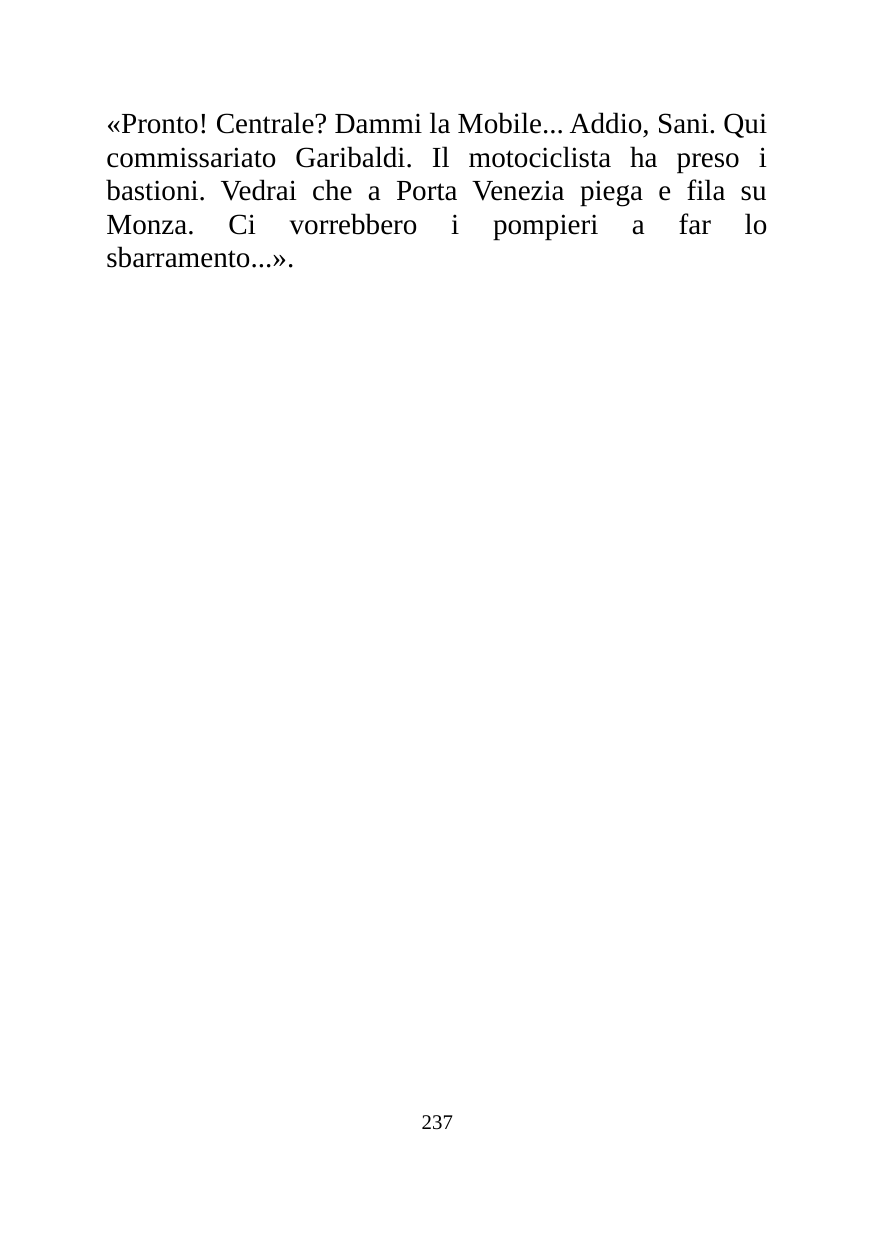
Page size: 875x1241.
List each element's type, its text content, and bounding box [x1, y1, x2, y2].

text «Pronto! Centrale? Dammi la Mobile... Addio, Sani. Qui commissariato Garibaldi. Il motociclista ha preso i bastioni. Vedrai che a Porta Venezia piega e fila su Monza. Ci vorrebbero i pompieri a far lo sbarramento...». [106, 106, 768, 274]
